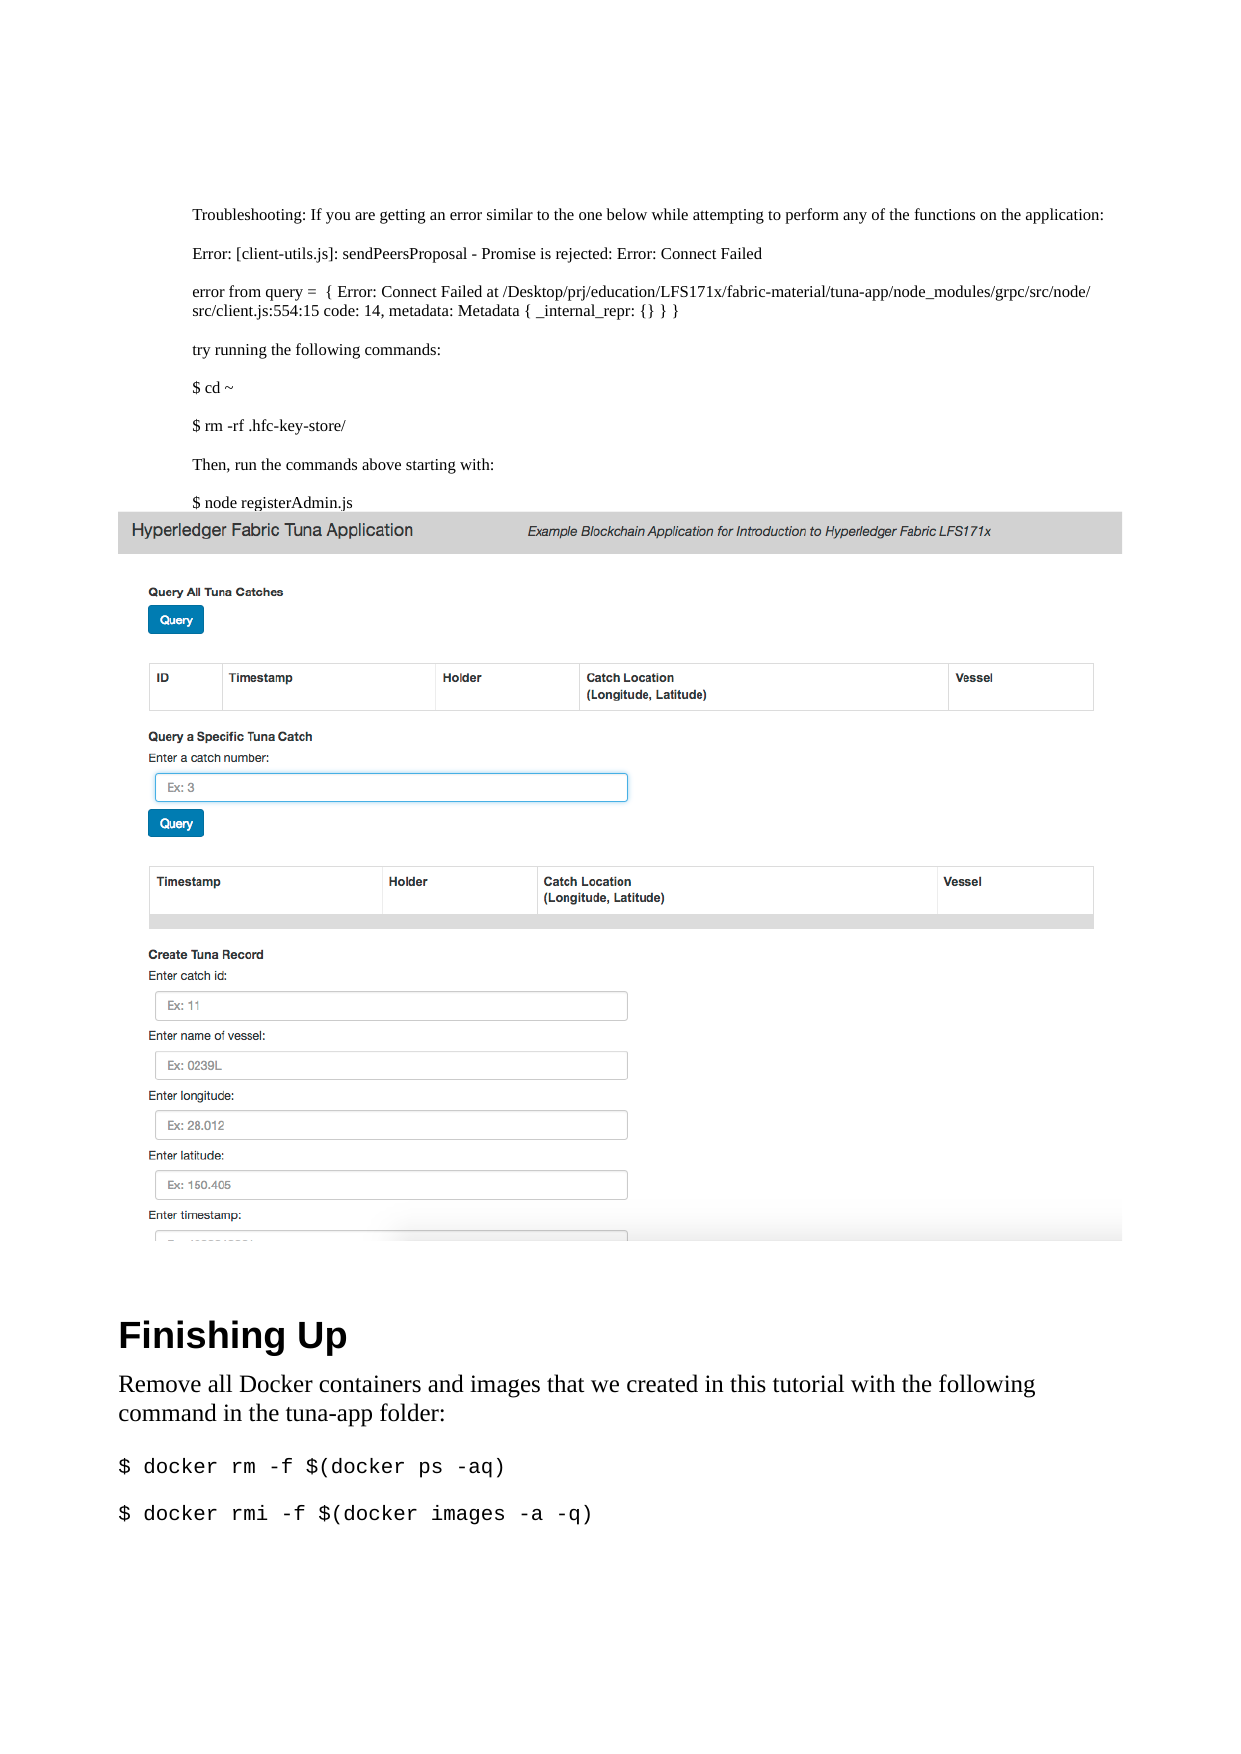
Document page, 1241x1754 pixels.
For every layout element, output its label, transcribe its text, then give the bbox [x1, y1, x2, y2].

text Remove all Docker containers and images that we created in this tutorial with the following command in the tuna-app folder: [118, 1369, 1122, 1427]
text error from query = { Error: Connect Failed at /Desktop/prj/education/LFS171x/fabric-material/tuna-app/node_modules/grpc/src/node/src/client.js:554:15 code: 14, metadata: Metadata { _internal_repr: {} } } [192, 282, 1122, 320]
text $ docker rm -f $(docker ps -aq) [118, 1456, 1122, 1479]
text Troubleshooting: If you are getting an error similar to the one below while attempting to perform any of the functions on the application: [192, 205, 1122, 224]
text $ cd ~ [192, 378, 1122, 397]
picture [118, 511, 1123, 1241]
text Then, run the commands above starting with: [192, 454, 1122, 473]
text Error: [client-utils.js]: sendPeersProposal - Promise is rejected: Error: Connect Failed [192, 243, 1122, 263]
subtitle Finishing Up [118, 1313, 1122, 1357]
text try running the following commands: [192, 339, 1122, 358]
text $ docker rmi -f $(docker images -a -q) [118, 1503, 1122, 1527]
text $ node registerAdmin.js [192, 493, 1122, 511]
text $ rm -rf .hfc-key-store/ [192, 416, 1122, 435]
